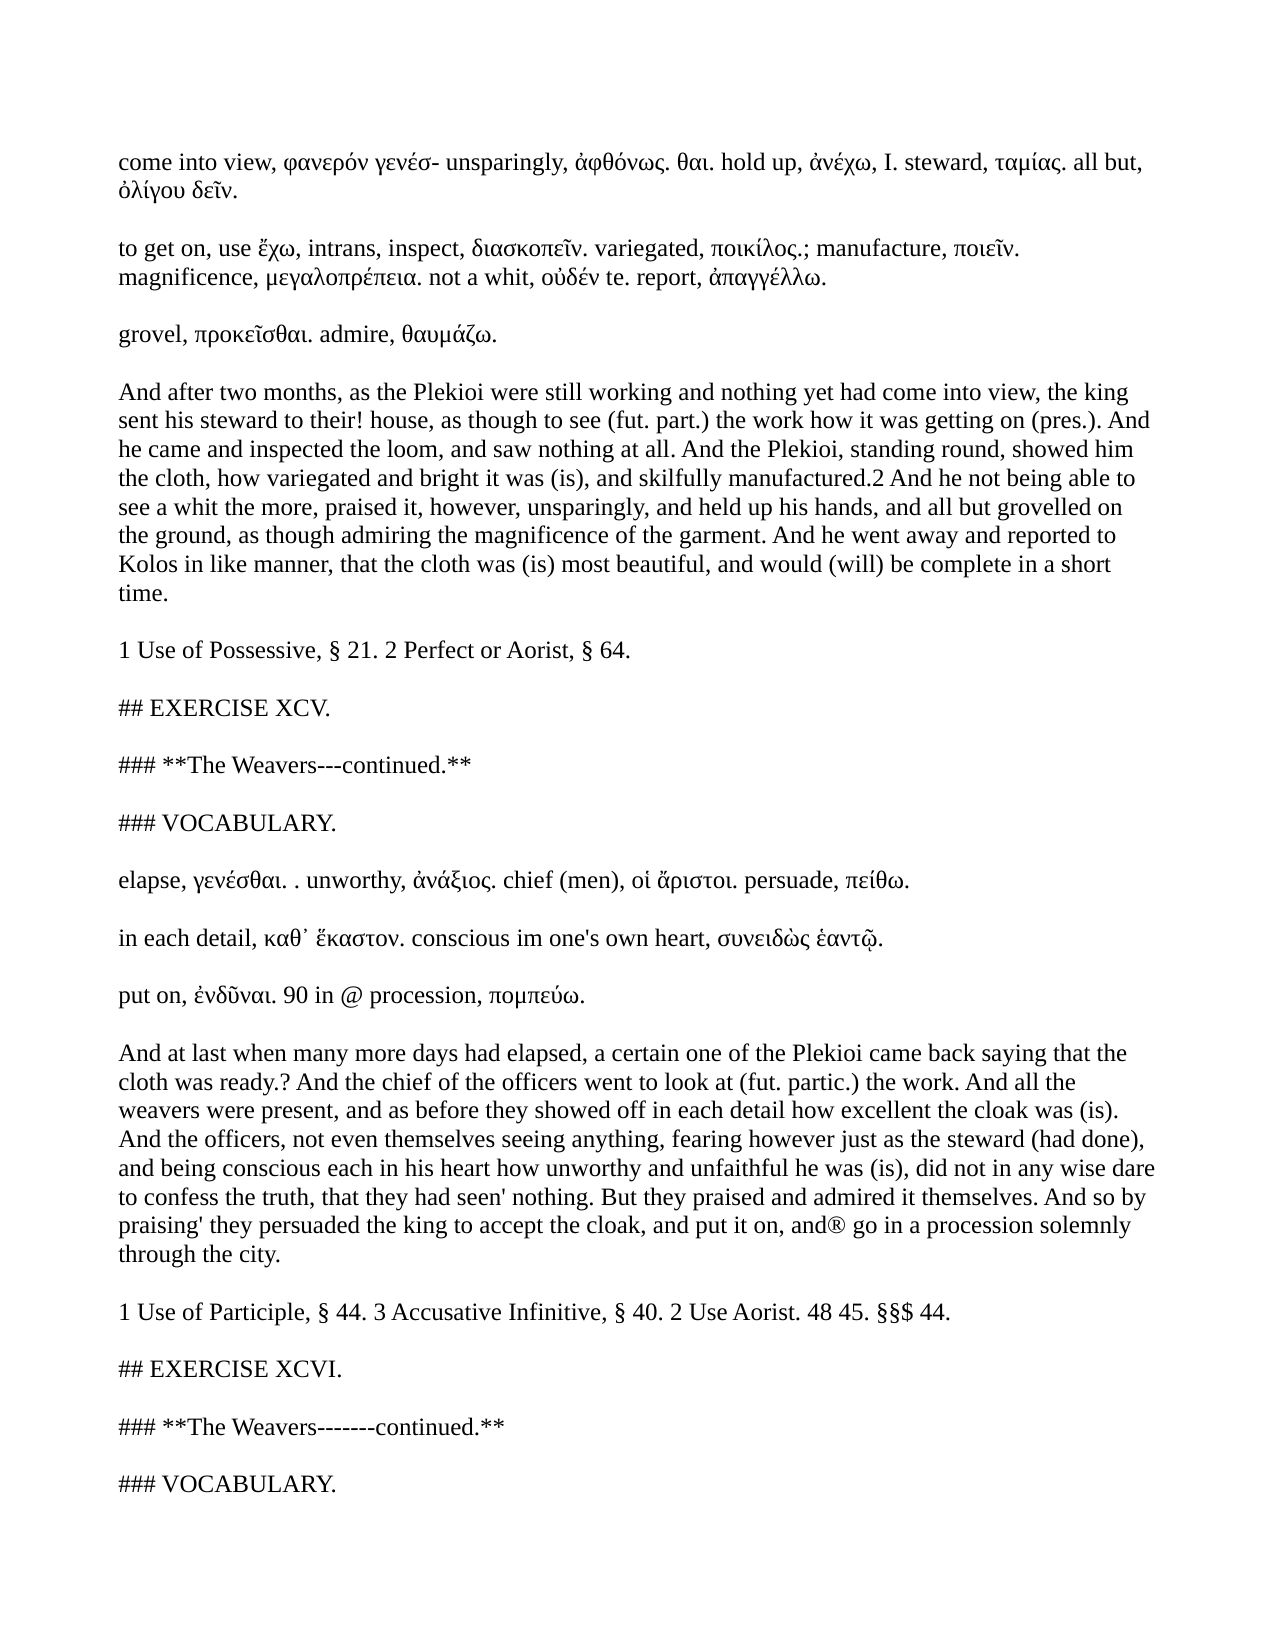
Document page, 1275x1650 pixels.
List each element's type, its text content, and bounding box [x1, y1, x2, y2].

text put on, ἐνδῦναι. 90 in @ procession, πομπεύω. [118, 981, 1157, 1009]
text to get on, use ἔχω, intrans, inspect, διασκοπεῖν. variegated, ποικίλος.; manufacture, ποιεῖν. magnificence, μεγαλοπρέπεια. not a whit, οὐδέν te. report, ἀπαγγέλλω. [118, 233, 1157, 291]
text ## EXERCISE XCVI. [118, 1354, 1157, 1383]
text And after two months, as the Plekioi were still working and nothing yet had come into view, the king sent his steward to their! house, as though to see (fut. part.) the work how it was getting on (pres.). And he came and inspected the loom, and saw nothing at all. And the Plekioi, standing round, showed him the cloth, how variegated and bright it was (is), and skilfully manufactured.2 And he not being able to see a whit the more, praised it, however, unsparingly, and held up his hands, and all but grovelled on the ground, as though admiring the magnificence of the garment. And he went away and reported to Kolos in like manner, that the cloth was (is) most beautiful, and would (will) be complete in a short time. [118, 377, 1157, 607]
text 1 Use of Participle, § 44. 3 Accusative Infinitive, § 40. 2 Use Aorist. 48 45. §§$ 44. [118, 1297, 1157, 1326]
text elapse, γενέσθαι. . unworthy, ἀνάξιος. chief (men), οἱ ἄριστοι. persuade, πείθω. [118, 866, 1157, 894]
text ### VOCABULARY. [118, 1469, 1157, 1498]
text in each detail, καθ᾽ ἕκαστον. conscious im one's own heart, συνειδὼς ἑαντῷ. [118, 923, 1157, 952]
text ### **The Weavers-------continued.** [118, 1412, 1157, 1441]
text And at last when many more days had elapsed, a certain one of the Plekioi came back saying that the cloth was ready.? And the chief of the officers went to look at (fut. partic.) the work. And all the weavers were present, and as before they showed off in each detail how excellent the cloak was (is). And the officers, not even themselves seeing anything, fearing however just as the steward (had done), and being conscious each in his heart how unworthy and unfaithful he was (is), did not in any wise dare to confess the truth, that they had seen' nothing. But they praised and admired it themselves. And so by praising' they persuaded the king to accept the cloak, and put it on, and® go in a procession solemnly through the city. [118, 1038, 1157, 1268]
text ## EXERCISE XCV. [118, 693, 1157, 722]
text come into view, φανερόν γενέσ- unsparingly, ἀφθόνως. θαι. hold up, ἀνέχω, I. steward, ταμίας. all but, ὀλίγου δεῖν. [118, 147, 1157, 204]
text 1 Use of Possessive, § 21. 2 Perfect or Aorist, § 64. [118, 636, 1157, 664]
text ### **The Weavers---continued.** [118, 751, 1157, 779]
text ### VOCABULARY. [118, 808, 1157, 837]
text grovel, προκεῖσθαι. admire, θαυμάζω. [118, 319, 1157, 348]
